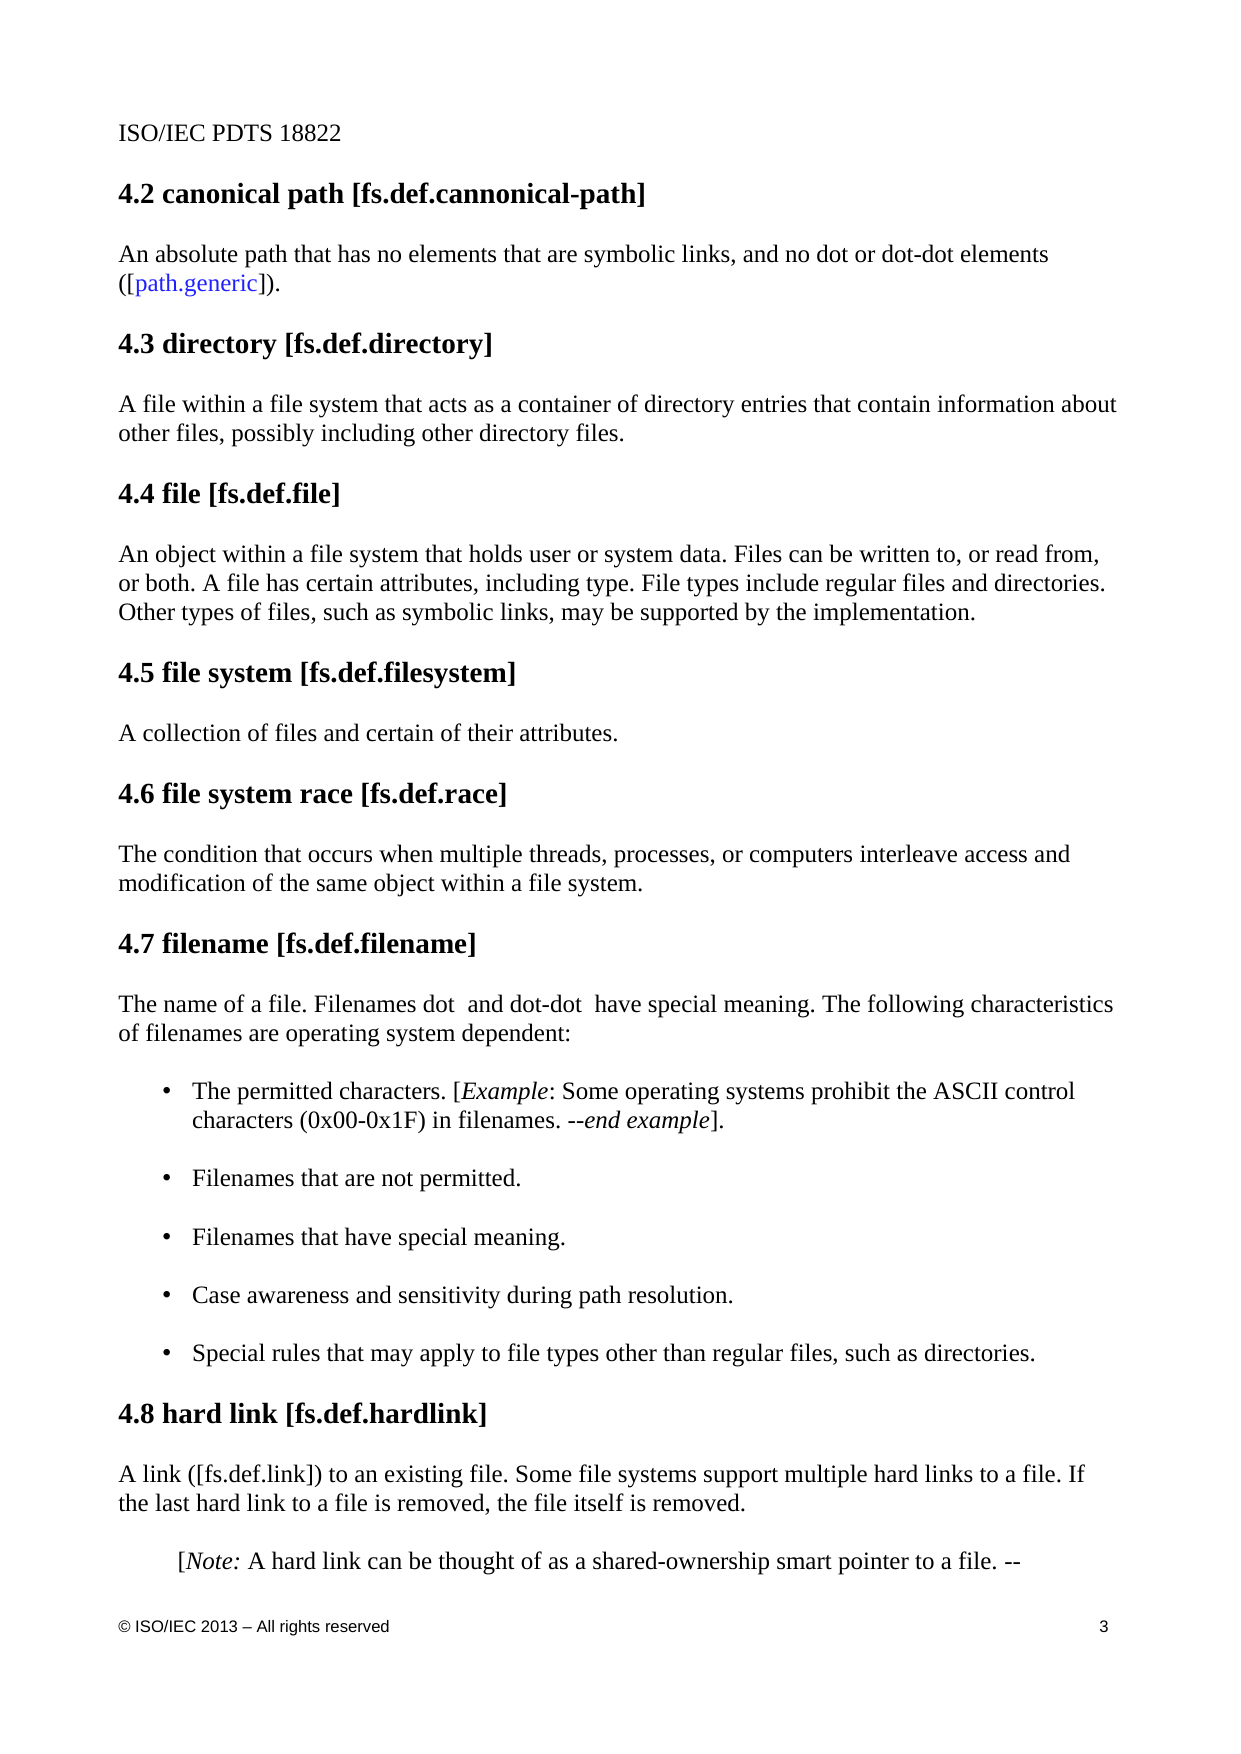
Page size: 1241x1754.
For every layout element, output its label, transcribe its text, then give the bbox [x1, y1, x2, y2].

text The condition that occurs when multiple threads, processes, or computers interleave access and modification of the same object within a file system. [118, 839, 1122, 897]
subtitle 4.2 canonical path [fs.def.cannonical-path] [118, 176, 1122, 210]
text An object within a file system that holds user or system data. Files can be written to, or read from, or both. A file has certain attributes, including type. File types include regular files and directories. Other types of files, such as symbolic links, may be supported by the implementation. [118, 539, 1122, 626]
text A file within a file system that acts as a container of directory entries that contain information about other files, possibly including other directory files. [118, 389, 1122, 447]
list Special rules that may apply to file types other than regular files, such as directories. [162, 1338, 1122, 1367]
list Filenames that have special meaning. [162, 1222, 1122, 1250]
list Case awareness and sensitivity during path resolution. [162, 1280, 1122, 1308]
text A link ([fs.def.link]) to an existing file. Some file systems support multiple hard links to a file. If the last hard link to a file is removed, the file itself is removed. [118, 1459, 1122, 1517]
subtitle 4.8 hard link [fs.def.hardlink] [118, 1396, 1122, 1430]
subtitle 4.4 file [fs.def.file] [118, 476, 1122, 510]
subtitle 4.5 file system [fs.def.filesystem] [118, 655, 1122, 689]
subtitle 4.3 directory [fs.def.directory] [118, 326, 1122, 360]
text The name of a file. Filenames dot and dot-dot have special meaning. The following characteristics of filenames are operating system dependent: [118, 989, 1122, 1047]
text An absolute path that has no elements that are symbolic links, and no dot or dot-dot elements ([path.generic]). [118, 239, 1122, 297]
list Filenames that are not permitted. [162, 1163, 1122, 1192]
text A collection of files and certain of their attributes. [118, 718, 1122, 747]
text [Note: A hard link can be thought of as a shared-ownership smart pointer to a file. [177, 1546, 1063, 1575]
subtitle 4.7 filename [fs.def.filename] [118, 926, 1122, 960]
list The permitted characters. [Example: Some operating systems prohibit the ASCII control characters (0x00-0x1F) in filenames. --end example]. [162, 1076, 1122, 1134]
subtitle 4.6 file system race [fs.def.race] [118, 776, 1122, 810]
